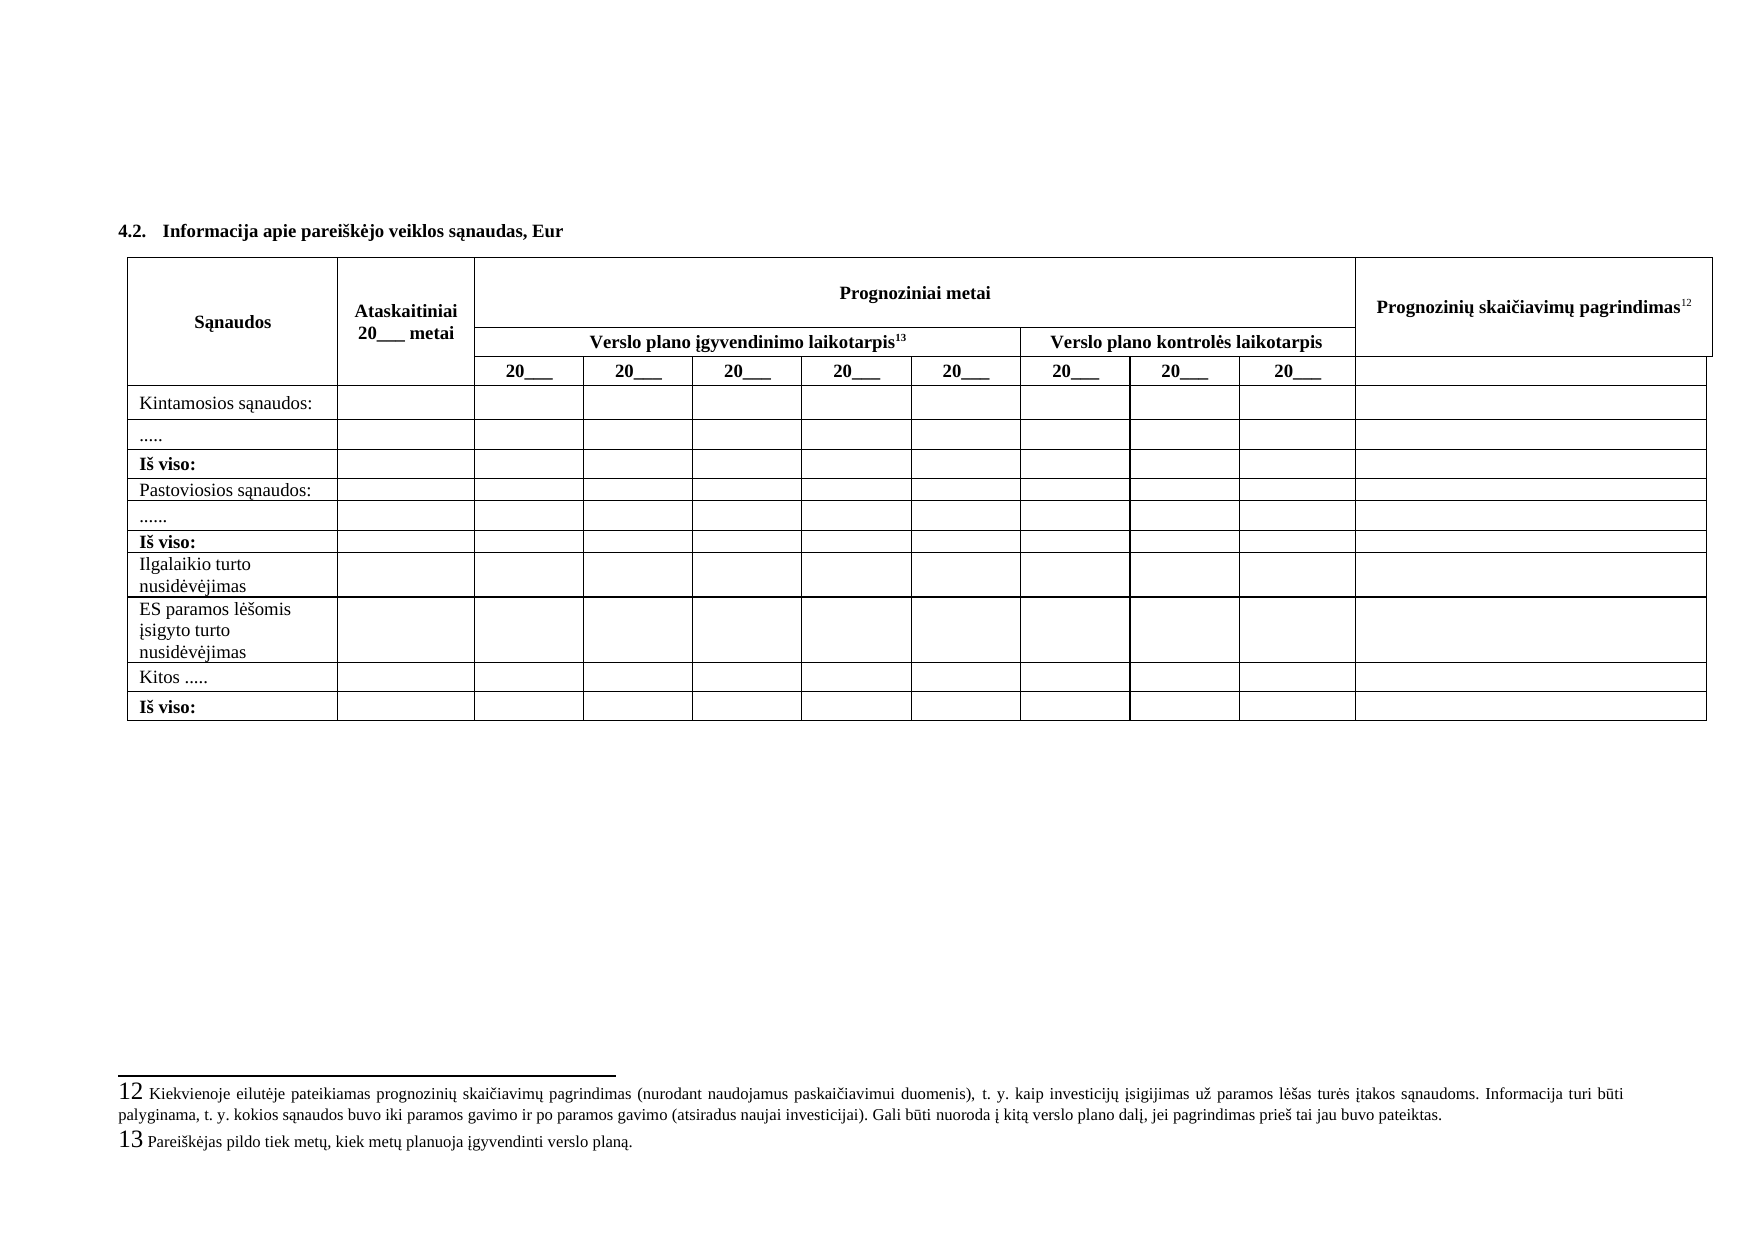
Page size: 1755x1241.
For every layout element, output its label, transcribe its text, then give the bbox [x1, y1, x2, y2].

table_cell [802, 501, 911, 529]
table_cell [1707, 357, 1712, 385]
table_cell ES paramos lėšomis įsigyto turto nusidėvėjimas [128, 598, 337, 662]
table_cell [1707, 530, 1712, 552]
table_cell [1021, 450, 1129, 478]
table_cell ...... [128, 501, 337, 529]
table_cell Pastoviosios sąnaudos: [128, 479, 337, 500]
table_cell Iš viso: [128, 450, 337, 478]
table_cell [1356, 553, 1706, 596]
table_cell [1356, 479, 1706, 500]
table_cell 20___ [1240, 357, 1355, 385]
table_cell [912, 420, 1020, 448]
table_cell [475, 598, 583, 662]
table_cell 20___ [802, 357, 911, 385]
table_cell [1707, 500, 1712, 529]
table_cell [1707, 552, 1712, 596]
table_cell [912, 663, 1020, 691]
table_cell Verslo plano įgyvendinimo laikotarpis [475, 328, 1020, 356]
table_cell [1707, 662, 1712, 691]
table_cell [693, 386, 801, 419]
table_cell [584, 420, 692, 448]
table_cell [912, 450, 1020, 478]
table_cell [1356, 357, 1706, 385]
table_cell [475, 501, 583, 529]
table_cell Verslo plano kontrolės laikotarpis [1021, 328, 1355, 356]
table_header Ataskaitiniai 20___ metai [338, 258, 474, 385]
table_cell [1131, 450, 1239, 478]
table_cell [338, 420, 474, 448]
table_cell [475, 386, 583, 419]
table_cell [1707, 419, 1712, 448]
table_cell [584, 553, 692, 596]
table_cell [1131, 692, 1239, 720]
table_cell [693, 531, 801, 552]
table_cell [912, 386, 1020, 419]
table_cell [912, 531, 1020, 552]
table_cell [1356, 420, 1706, 448]
table_cell [338, 692, 474, 720]
table_cell 20___ [1131, 357, 1239, 385]
table_cell [1021, 663, 1129, 691]
table_cell [1707, 385, 1712, 419]
table_cell [802, 663, 911, 691]
table_cell [912, 692, 1020, 720]
table_cell [802, 598, 911, 662]
table_cell [338, 531, 474, 552]
table_cell [1240, 598, 1355, 662]
table_cell [912, 598, 1020, 662]
table_cell [584, 531, 692, 552]
table_cell [802, 386, 911, 419]
table_cell [584, 598, 692, 662]
table_cell ..... [128, 420, 337, 448]
table_cell [802, 692, 911, 720]
table_cell [802, 479, 911, 500]
table_cell [584, 501, 692, 529]
table_cell [338, 450, 474, 478]
table_cell [802, 420, 911, 448]
table_cell [1707, 691, 1712, 720]
table_cell [1021, 420, 1129, 448]
table_cell [1131, 663, 1239, 691]
table_cell [1131, 386, 1239, 419]
table_cell [693, 420, 801, 448]
table_cell [802, 553, 911, 596]
table_cell [475, 531, 583, 552]
table_header Prognozinių skaičiavimų pagrindimas [1356, 258, 1712, 356]
table_cell 20___ [693, 357, 801, 385]
table_cell [693, 479, 801, 500]
table_cell [1356, 598, 1706, 662]
table_cell [1240, 479, 1355, 500]
table_cell [1707, 478, 1712, 500]
table_cell [1131, 531, 1239, 552]
table_cell [1131, 479, 1239, 500]
table_cell [1240, 501, 1355, 529]
table_cell 20___ [1021, 357, 1129, 385]
table_cell [1131, 501, 1239, 529]
table_cell Iš viso: [128, 692, 337, 720]
table_cell [1240, 450, 1355, 478]
table_cell [693, 598, 801, 662]
table_cell [475, 692, 583, 720]
table_cell [338, 479, 474, 500]
table_cell [693, 501, 801, 529]
table_cell [338, 663, 474, 691]
table_cell [1021, 386, 1129, 419]
table_cell [475, 479, 583, 500]
table_cell [1240, 663, 1355, 691]
table_cell [1131, 598, 1239, 662]
table_cell [693, 553, 801, 596]
table_cell [1240, 386, 1355, 419]
table_cell [1131, 553, 1239, 596]
table_cell [1356, 692, 1706, 720]
table_cell [475, 553, 583, 596]
table_cell [802, 450, 911, 478]
table_cell [1131, 420, 1239, 448]
table_cell [584, 692, 692, 720]
table_cell 20___ [912, 357, 1020, 385]
table_cell [1021, 553, 1129, 596]
table_cell [693, 692, 801, 720]
table_cell [1021, 692, 1129, 720]
table_cell [693, 450, 801, 478]
table_cell [1240, 692, 1355, 720]
table_cell Iš viso: [128, 531, 337, 552]
table_cell [1240, 420, 1355, 448]
table_cell [1356, 450, 1706, 478]
table_cell [693, 663, 801, 691]
table_cell 20___ [584, 357, 692, 385]
table_header Prognoziniai metai [475, 258, 1355, 327]
table_header Sąnaudos [128, 258, 337, 385]
table_cell [912, 501, 1020, 529]
table_cell Ilgalaikio turto nusidėvėjimas [128, 553, 337, 596]
table_cell [912, 553, 1020, 596]
table_cell [1356, 663, 1706, 691]
table_cell 20___ [475, 357, 583, 385]
table_cell [1240, 531, 1355, 552]
table_cell [338, 386, 474, 419]
table_cell [1021, 479, 1129, 500]
table_cell [912, 479, 1020, 500]
table_cell [584, 663, 692, 691]
text 4.2. Informacija apie pareiškėjo veiklos sąnaudas, Eur [118, 220, 1624, 242]
table_cell [1356, 501, 1706, 529]
table_cell [1021, 501, 1129, 529]
table_cell [338, 598, 474, 662]
table_cell [475, 663, 583, 691]
table_cell [1707, 596, 1712, 662]
table_cell Kitos ..... [128, 663, 337, 691]
table_cell [1356, 386, 1706, 419]
table_cell [584, 479, 692, 500]
table_cell [584, 386, 692, 419]
table_cell [802, 531, 911, 552]
table_cell [1021, 531, 1129, 552]
table_cell [1021, 598, 1129, 662]
table_cell [338, 501, 474, 529]
table_cell [1356, 531, 1706, 552]
table_cell Kintamosios sąnaudos: [128, 386, 337, 419]
table_cell [1240, 553, 1355, 596]
table_cell [338, 553, 474, 596]
table_cell [584, 450, 692, 478]
table_cell [475, 420, 583, 448]
table_cell [1707, 449, 1712, 478]
table_cell [475, 450, 583, 478]
